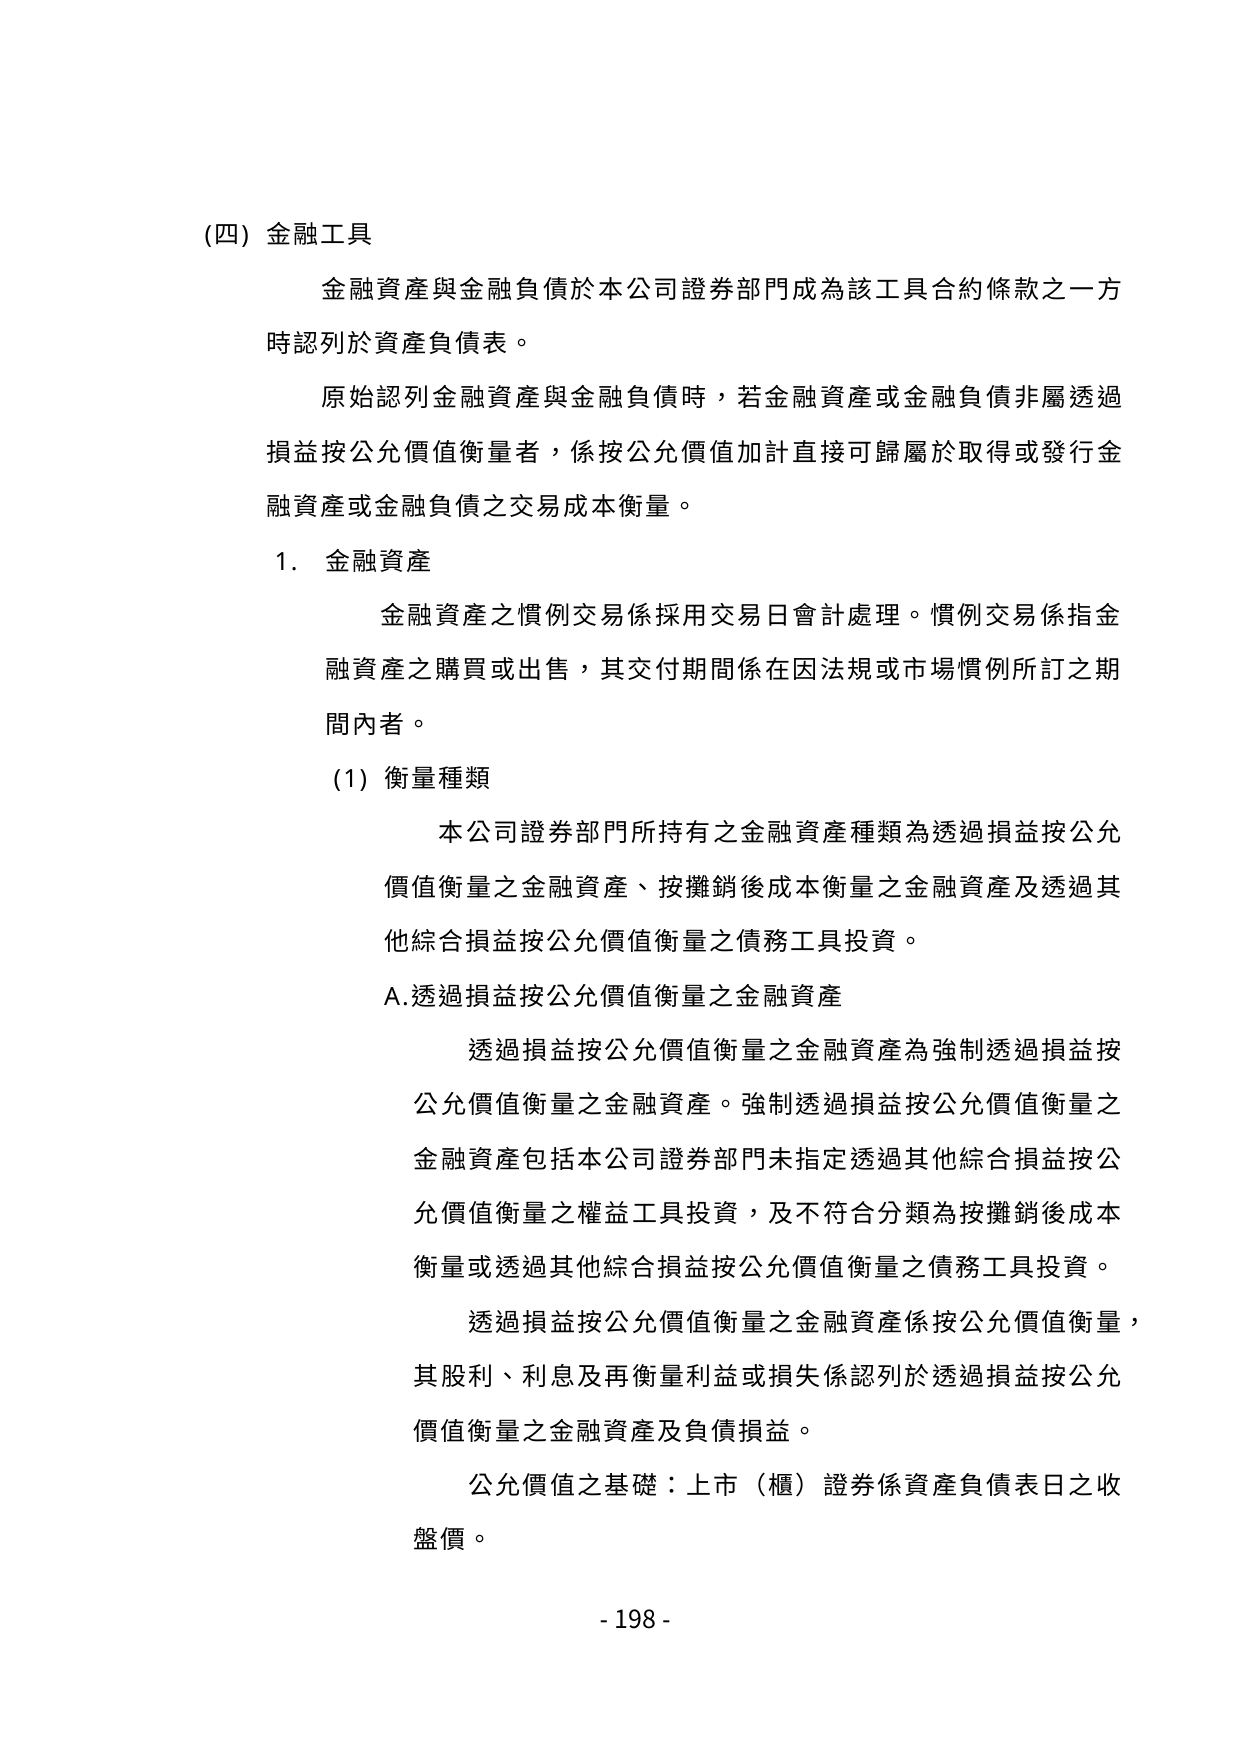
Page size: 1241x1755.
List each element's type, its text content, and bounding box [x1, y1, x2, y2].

text 透過損益按公允價值衡量之金融資產係按公允價值衡量，其股利、利息及再衡量利益或損失係認列於透過損益按公允價值衡量之金融資產及負債損益。 [413, 1302, 1122, 1447]
text 金融資產之慣例交易係採用交易日會計處理。慣例交易係指金融資產之購買或出售，其交付期間係在因法規或市場慣例所訂之期間內者。 [325, 595, 1122, 740]
text A.透過損益按公允價值衡量之金融資產 [384, 976, 1122, 1012]
text 透過損益按公允價值衡量之金融資產為強制透過損益按公允價值衡量之金融資產。強制透過損益按公允價值衡量之金融資產包括本公司證券部門未指定透過其他綜合損益按公允價值衡量之權益工具投資，及不符合分類為按攤銷後成本衡量或透過其他綜合損益按公允價值衡量之債務工具投資。 [413, 1030, 1122, 1284]
text 本公司證券部門所持有之金融資產種類為透過損益按公允價值衡量之金融資產、按攤銷後成本衡量之金融資產及透過其他綜合損益按公允價值衡量之債務工具投資。 [384, 813, 1122, 958]
text (1) 衡量種類 [325, 758, 1122, 795]
text (四) 金融工具 [177, 215, 1122, 251]
text 金融資產與金融負債於本公司證券部門成為該工具合約條款之一方時認列於資產負債表。 [266, 269, 1122, 360]
text 1. 金融資產 [266, 541, 1122, 577]
text 原始認列金融資產與金融負債時，若金融資產或金融負債非屬透過損益按公允價值衡量者，係按公允價值加計直接可歸屬於取得或發行金融資產或金融負債之交易成本衡量。 [266, 378, 1122, 523]
text 公允價值之基礎：上市（櫃）證券係資產負債表日之收盤價。 [413, 1465, 1122, 1556]
